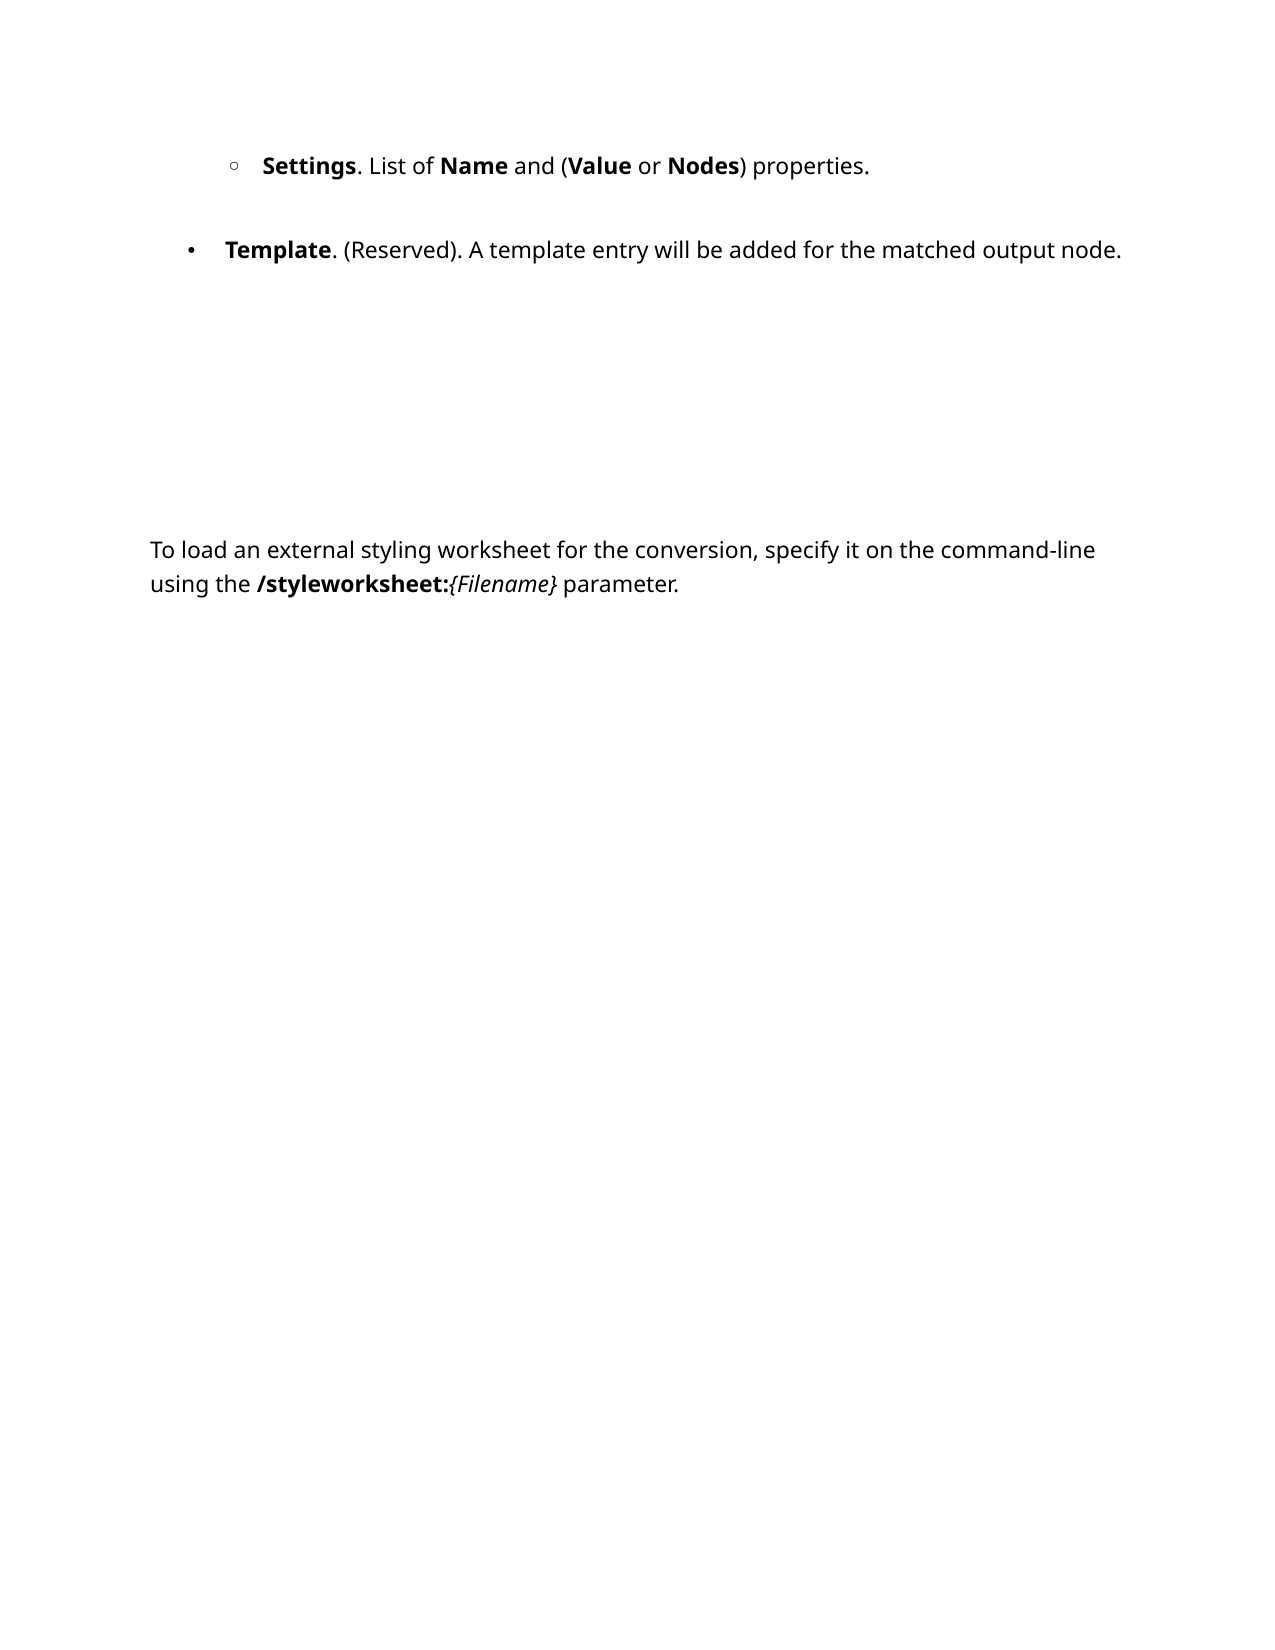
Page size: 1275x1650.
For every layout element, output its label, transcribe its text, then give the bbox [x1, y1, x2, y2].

list Template. (Reserved). A template entry will be added for the matched output node. [187, 233, 1125, 265]
list Settings. List of Name and (Value or Nodes) properties. [225, 150, 1125, 215]
text To load an external styling worksheet for the conversion, specify it on the command-line using the /styleworksheet:{Filename} parameter. [150, 534, 1125, 599]
